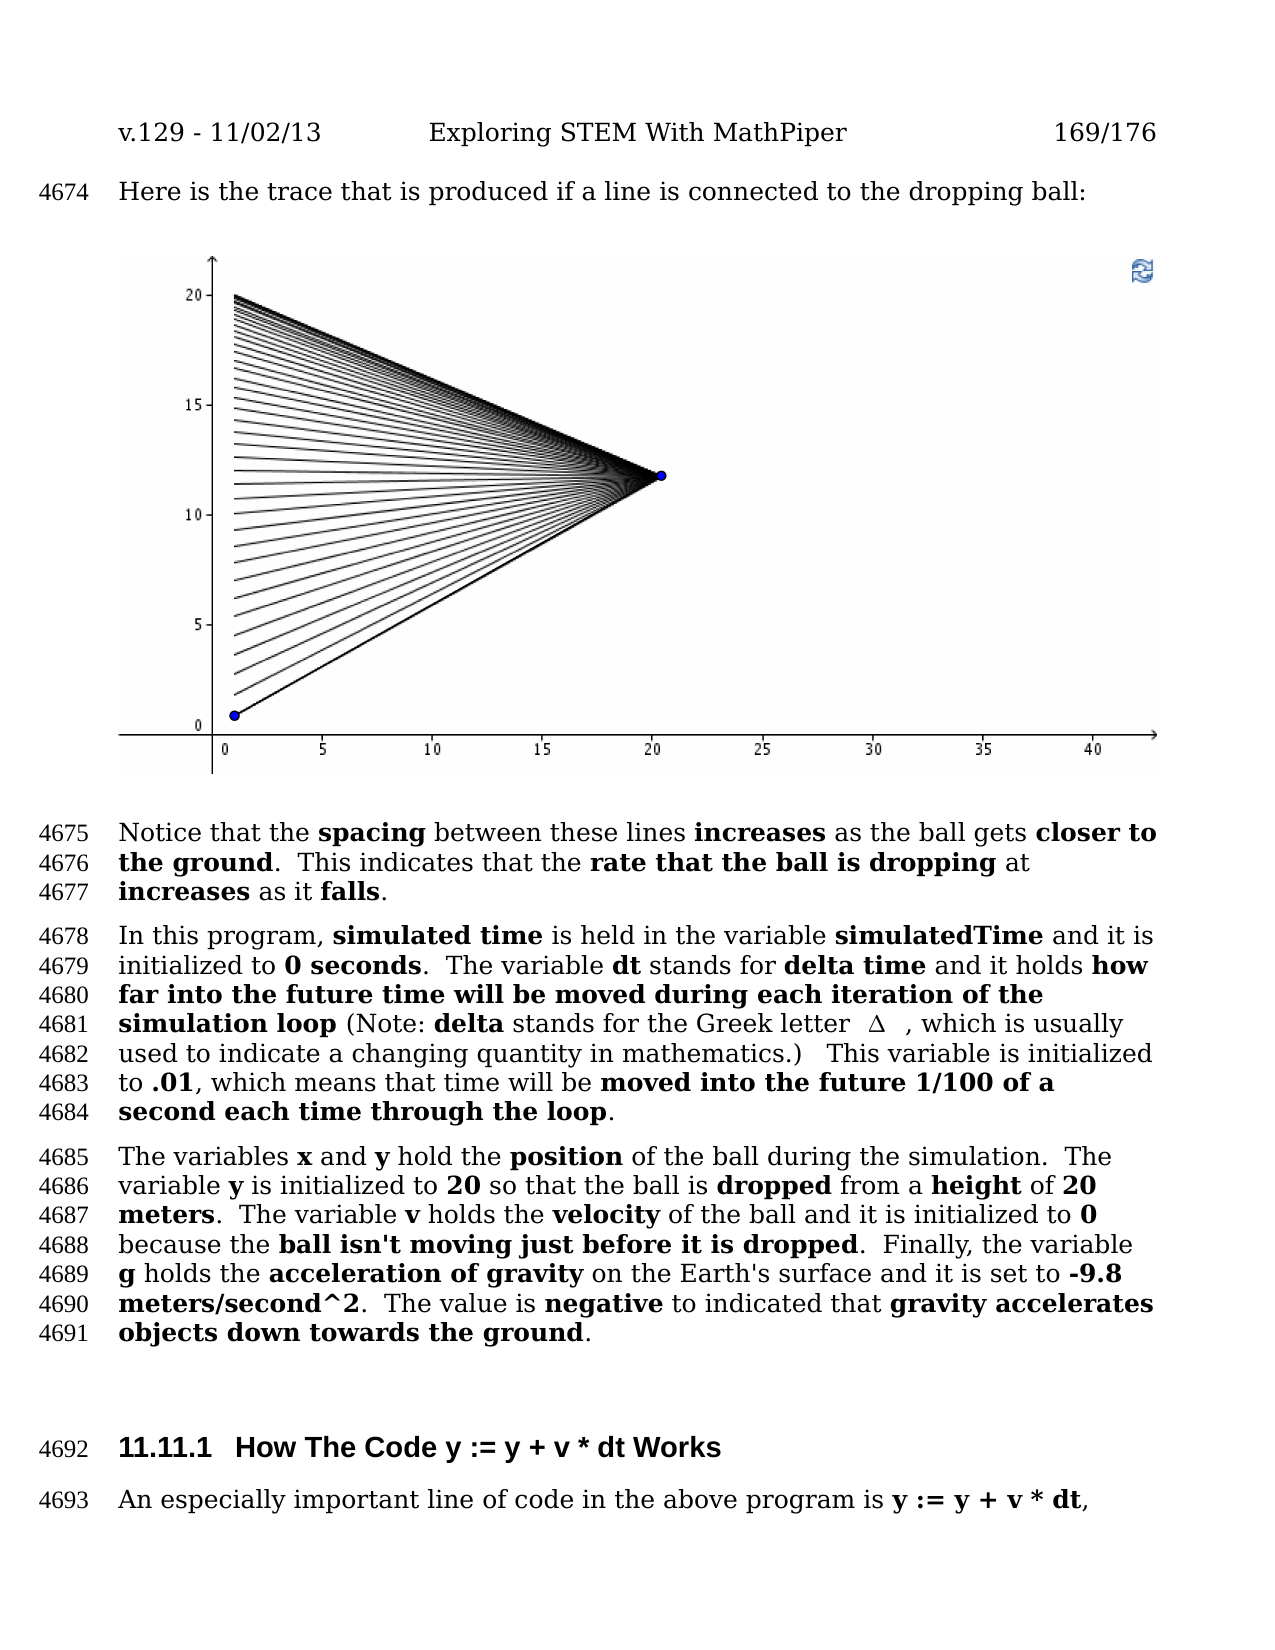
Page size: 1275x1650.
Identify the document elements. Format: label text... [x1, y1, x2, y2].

text The variables x and y hold the position of the ball during the simulation. The variable y is initialized to 20 so that the ball is dropped from a height of 20 meters. The variable v holds the velocity of the ball and it is initialized to 0 because the ball isn't moving just before it is dropped. Finally, the variable g holds the acceleration of gravity on the Earth's surface and it is set to -9.8 meters/second^2. The value is negative to indicated that gravity accelerates objects down towards the ground. [118, 1142, 1157, 1347]
text An especially important line of code in the above program is y := y + v * dt, [118, 1485, 1157, 1514]
text Notice that the spacing between these lines increases as the ball gets closer to the ground. This indicates that the rate that the ball is dropping at increases as it falls. [118, 818, 1157, 906]
subtitle How The Code y := y + v * dt Works [118, 1431, 1157, 1464]
text In this program, simulated time is held in the variable simulatedTime and it is initialized to 0 seconds. The variable dt stands for delta time and it holds how far into the future time will be moved during each iteration of the simulation loop (Note: delta stands for the Greek letter, which is usually used to indicate a changing quantity in mathematics.) This variable is initialized to .01, which means that time will be moved into the future 1/100 of a second each time through the loop. [118, 921, 1157, 1127]
text Here is the trace that is produced if a line is connected to the dropping ball: [118, 177, 1157, 206]
picture [118, 256, 1157, 774]
